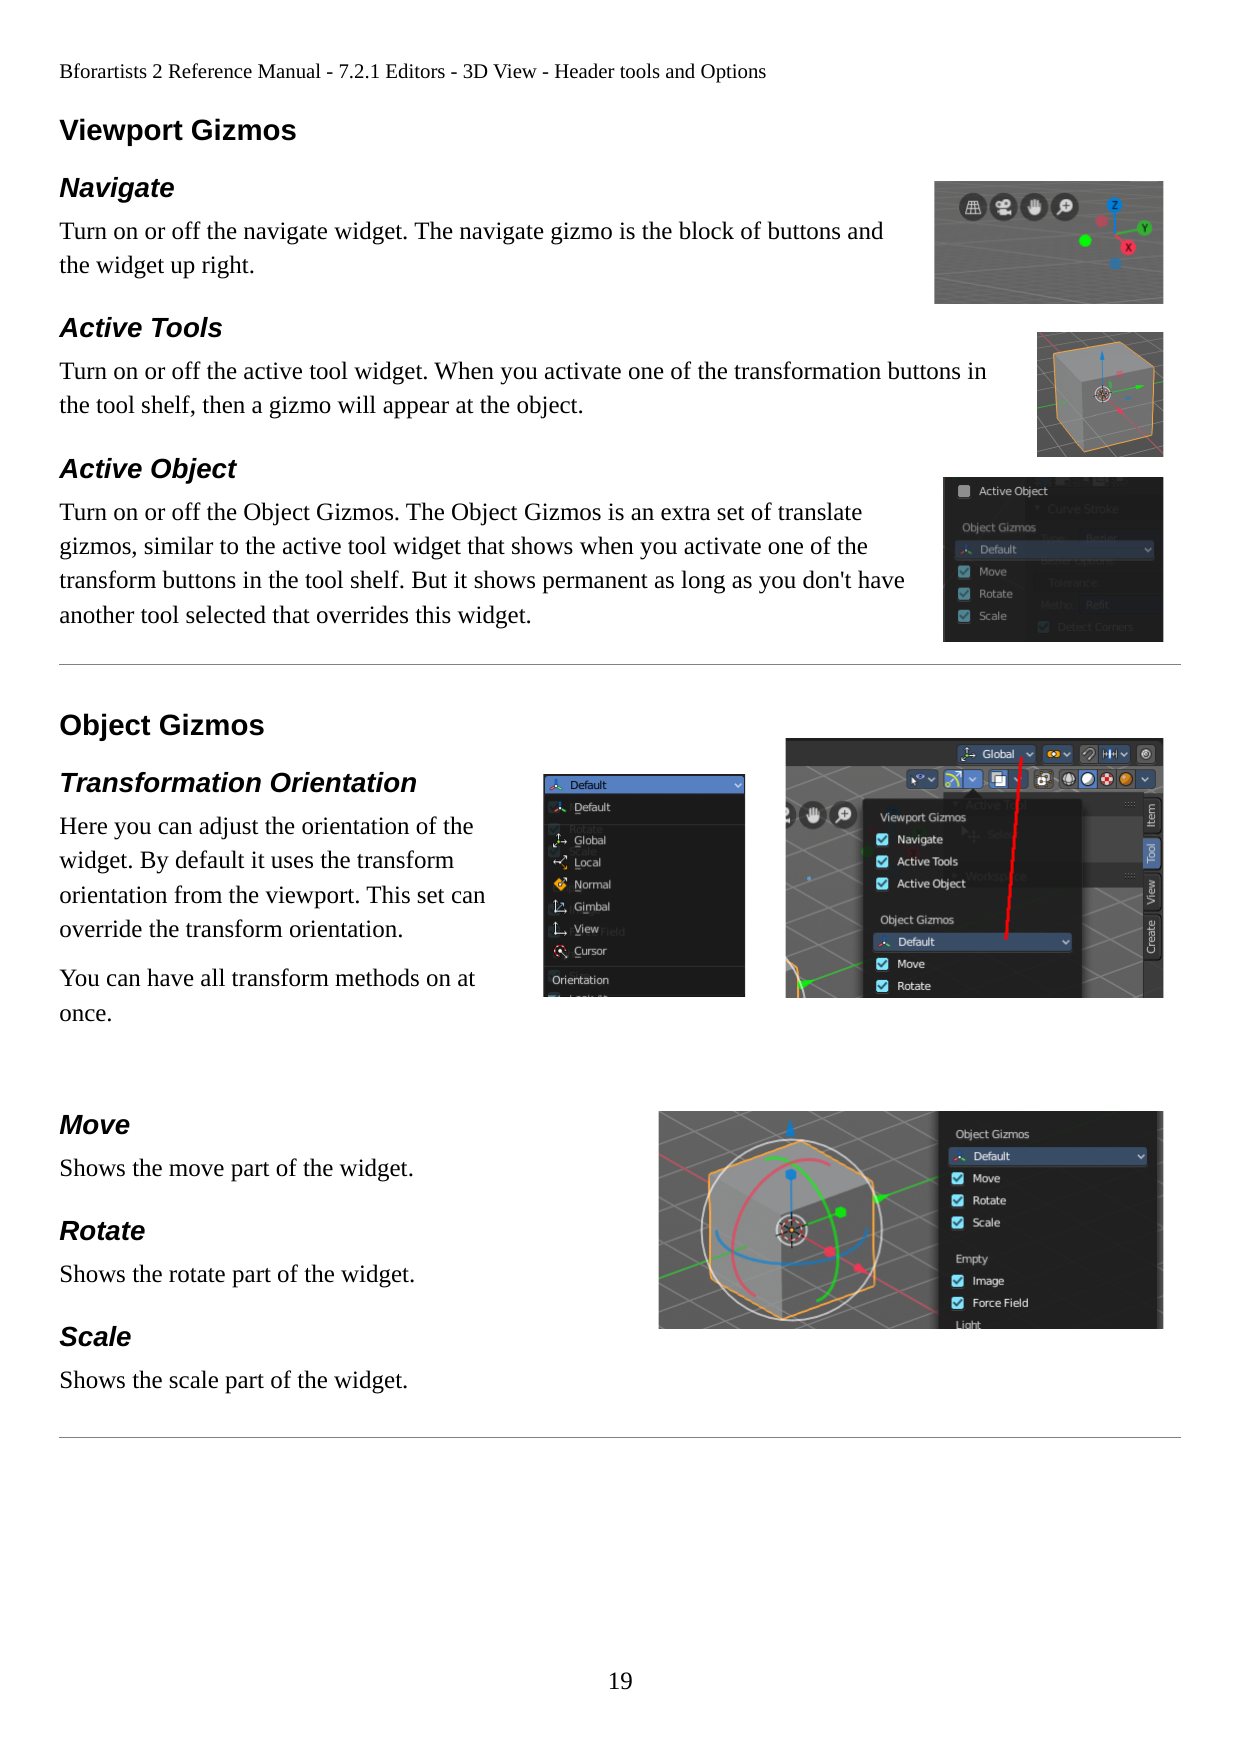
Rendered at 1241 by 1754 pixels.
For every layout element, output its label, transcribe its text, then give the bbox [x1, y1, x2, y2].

text Shows the move part of the widget. [59, 1153, 658, 1182]
picture [658, 1111, 1164, 1329]
picture [934, 181, 1164, 304]
subtitle Move [59, 1108, 1181, 1140]
subtitle [1164, 767, 1181, 798]
subtitle Rotate [59, 1214, 658, 1246]
subtitle Navigate [59, 171, 1181, 203]
subtitle Viewport Gizmos [59, 113, 1181, 146]
subtitle Transformation Orientation [59, 767, 785, 798]
text You can have all transform methods on at once. [59, 963, 1181, 1027]
text Shows the rotate part of the widget. [59, 1259, 658, 1288]
picture [543, 774, 746, 997]
text Here you can adjust the orientation of the widget. By default it uses the transform orientation from the viewport. This set can override the transform orientation. [59, 811, 543, 943]
text Turn on or off the Object Gizmos. The Object Gizmos is an extra set of translate gizmos, similar to the active tool widget that shows when you activate one of the transform buttons in the tool shelf. But it shows permanent as long as you don't have another tool selected that overrides this widget. [59, 497, 943, 629]
picture [1037, 332, 1164, 457]
subtitle Object Gizmos [59, 708, 1181, 742]
text Turn on or off the navigate widget. The navigate gizmo is the block of buttons and the widget up right. [59, 216, 934, 279]
picture [785, 738, 1164, 998]
subtitle Active Tools [59, 312, 1181, 344]
subtitle [1164, 1214, 1181, 1246]
text [746, 811, 785, 943]
subtitle Active Object [59, 452, 1181, 484]
text Shows the scale part of the widget. [59, 1365, 1181, 1393]
picture [943, 477, 1164, 642]
subtitle Scale [59, 1320, 1181, 1352]
text Turn on or off the active tool widget. When you activate one of the transformation buttons in the tool shelf, then a gizmo will appear at the object. [59, 356, 1037, 419]
